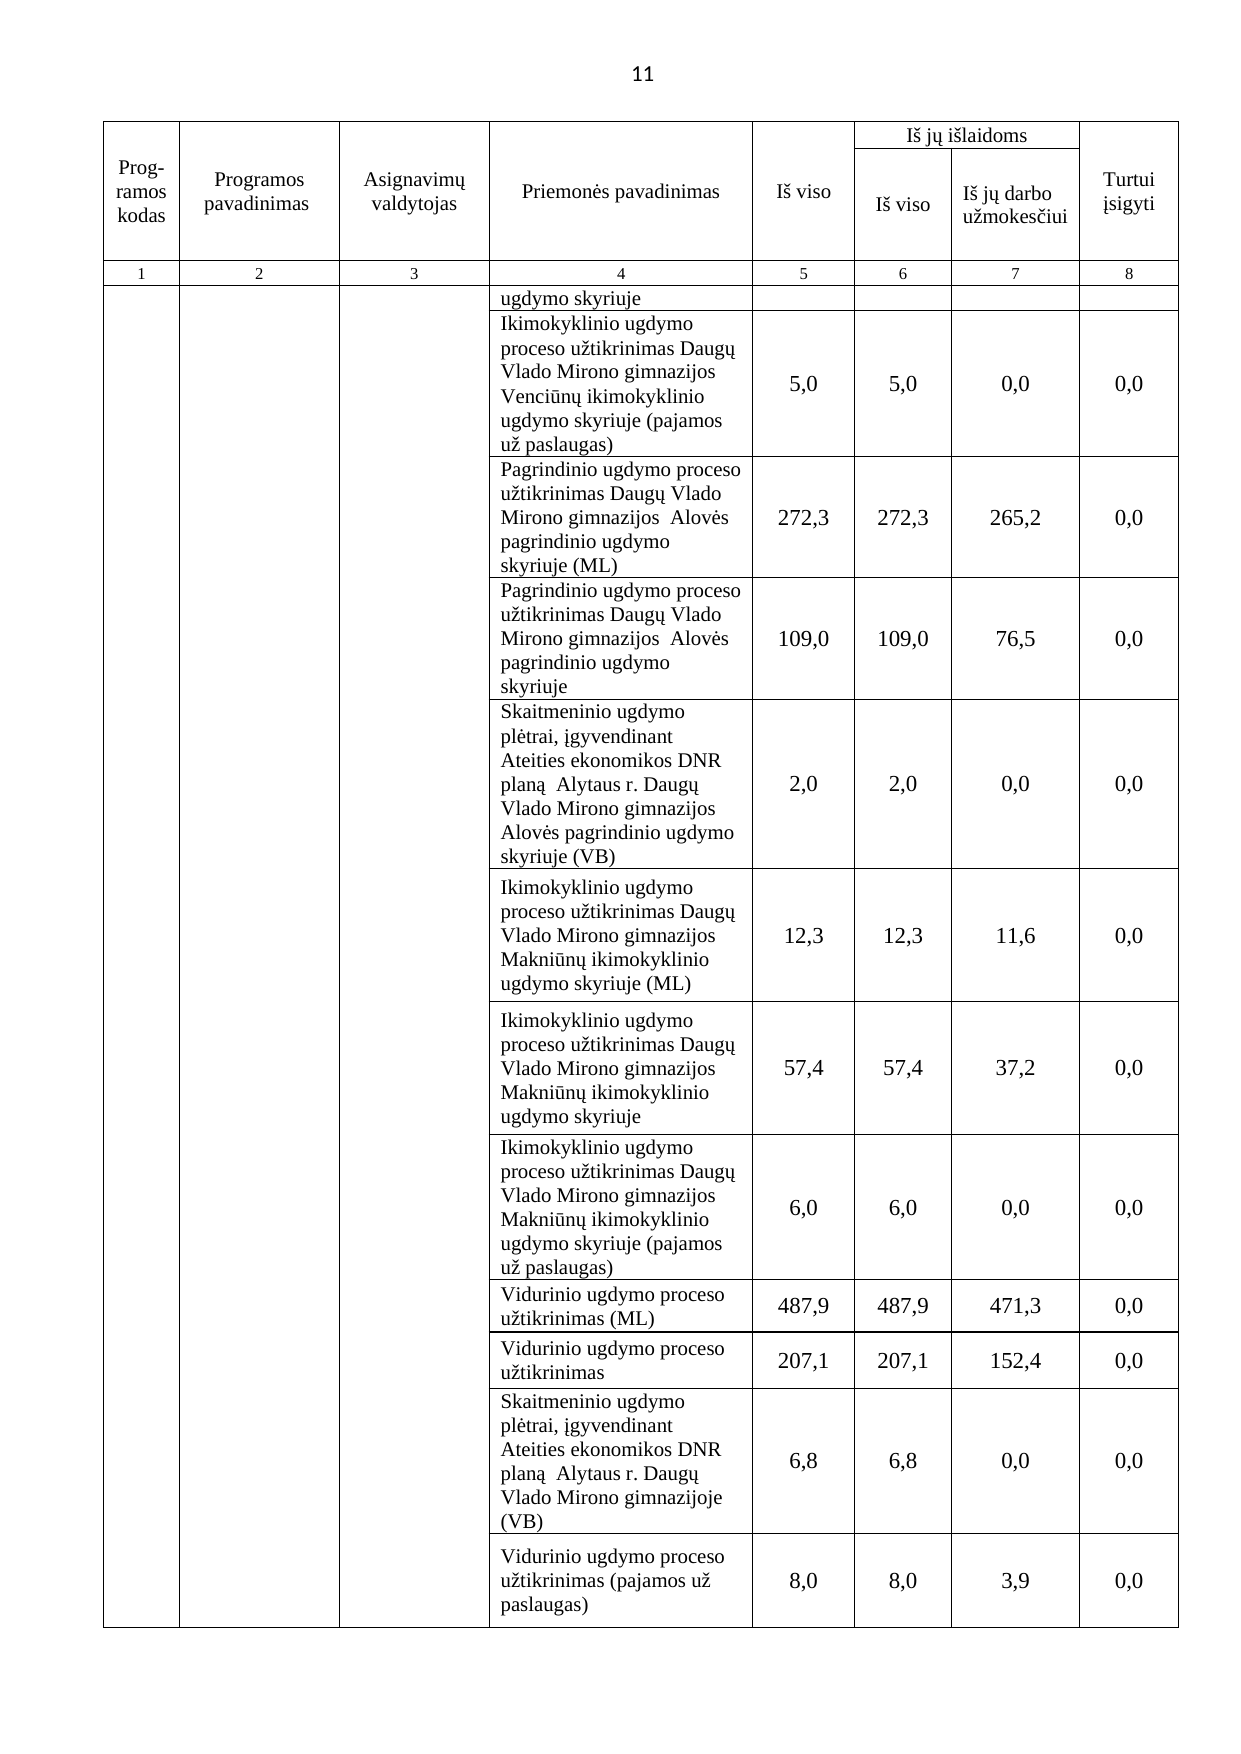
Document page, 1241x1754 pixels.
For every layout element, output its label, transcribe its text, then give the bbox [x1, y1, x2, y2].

table_cell 8,0 [753, 1534, 854, 1627]
table_cell Vidurinio ugdymo proceso užtikrinimas (ML) [490, 1280, 752, 1331]
table_cell 2 [180, 261, 339, 285]
table_header Asignavimų valdytojas [340, 122, 489, 260]
table_cell Skaitmeninio ugdymo plėtrai, įgyvendinant Ateities ekonomikos DNR planą Alytaus r. Daugų Vlado Mirono gimnazijos Alovės pagrindinio ugdymo skyriuje (VB) [490, 700, 752, 868]
table_cell 4 [490, 261, 752, 285]
table_cell 57,4 [753, 1002, 854, 1133]
table_header Prog-ramos kodas [104, 122, 179, 260]
table_cell 487,9 [855, 1280, 951, 1331]
table_cell 0,0 [952, 1135, 1079, 1279]
table_cell 207,1 [753, 1333, 854, 1388]
table_cell 0,0 [1080, 869, 1178, 1001]
table_cell [952, 286, 1079, 310]
table_cell 6,8 [855, 1389, 951, 1533]
table_cell Vidurinio ugdymo proceso užtikrinimas [490, 1333, 752, 1388]
table_cell 6 [855, 261, 951, 285]
table_cell 11,6 [952, 869, 1079, 1001]
table_cell 0,0 [1080, 1002, 1178, 1133]
table_cell 265,2 [952, 457, 1079, 577]
table_cell 0,0 [952, 311, 1079, 456]
table_cell Skaitmeninio ugdymo plėtrai, įgyvendinant Ateities ekonomikos DNR planą Alytaus r. Daugų Vlado Mirono gimnazijoje (VB) [490, 1389, 752, 1533]
table_cell 207,1 [855, 1333, 951, 1388]
table_cell 8,0 [855, 1534, 951, 1627]
table_cell 0,0 [1080, 457, 1178, 577]
table_cell 6,0 [855, 1135, 951, 1279]
table_cell 6,0 [753, 1135, 854, 1279]
table_header Iš viso [753, 122, 854, 260]
table_cell [1080, 286, 1178, 310]
table_cell 7 [952, 261, 1079, 285]
table_cell 37,2 [952, 1002, 1079, 1133]
table_cell 2,0 [855, 700, 951, 868]
table_cell 272,3 [855, 457, 951, 577]
table_cell Pagrindinio ugdymo proceso užtikrinimas Daugų Vlado Mirono gimnazijos Alovės pagrindinio ugdymo skyriuje (ML) [490, 457, 752, 577]
table_cell Pagrindinio ugdymo proceso užtikrinimas Daugų Vlado Mirono gimnazijos Alovės pagrindinio ugdymo skyriuje [490, 578, 752, 698]
table_header Programos pavadinimas [180, 122, 339, 260]
table_cell 57,4 [855, 1002, 951, 1133]
table_cell 0,0 [1080, 311, 1178, 456]
table_cell 12,3 [753, 869, 854, 1001]
table_cell 2,0 [753, 700, 854, 868]
table_cell Ikimokyklinio ugdymo proceso užtikrinimas Daugų Vlado Mirono gimnazijos Makniūnų ikimokyklinio ugdymo skyriuje (pajamos už paslaugas) [490, 1135, 752, 1279]
table_cell 0,0 [1080, 578, 1178, 698]
table_cell 5 [753, 261, 854, 285]
table_cell Iš viso [855, 149, 951, 260]
table_cell [104, 286, 179, 1627]
table_cell 12,3 [855, 869, 951, 1001]
table_cell [855, 286, 951, 310]
table_cell 109,0 [753, 578, 854, 698]
table_cell 109,0 [855, 578, 951, 698]
table_cell 3,9 [952, 1534, 1079, 1627]
table_cell 76,5 [952, 578, 1079, 698]
table_cell ugdymo skyriuje [490, 286, 752, 310]
table_cell [753, 286, 854, 310]
table_cell 152,4 [952, 1333, 1079, 1388]
table_cell 0,0 [1080, 1534, 1178, 1627]
table_cell Ikimokyklinio ugdymo proceso užtikrinimas Daugų Vlado Mirono gimnazijos Makniūnų ikimokyklinio ugdymo skyriuje [490, 1002, 752, 1133]
table_cell 0,0 [1080, 1389, 1178, 1533]
table_cell 3 [340, 261, 489, 285]
table_cell 8 [1080, 261, 1178, 285]
table_header Priemonės pavadinimas [490, 122, 752, 260]
table_cell 487,9 [753, 1280, 854, 1331]
table_header Iš jų išlaidoms [855, 122, 1079, 148]
table_cell 0,0 [952, 700, 1079, 868]
table_cell [340, 286, 489, 1627]
table_cell 5,0 [753, 311, 854, 456]
table_cell Iš jų darbo užmokesčiui [952, 149, 1079, 260]
table_cell 0,0 [1080, 1135, 1178, 1279]
table_cell [180, 286, 339, 1627]
table_cell 0,0 [1080, 700, 1178, 868]
table_cell 272,3 [753, 457, 854, 577]
table_cell 5,0 [855, 311, 951, 456]
table_cell 1 [104, 261, 179, 285]
table_cell 6,8 [753, 1389, 854, 1533]
table_cell Vidurinio ugdymo proceso užtikrinimas (pajamos už paslaugas) [490, 1534, 752, 1627]
table_cell 0,0 [1080, 1280, 1178, 1331]
table_cell 0,0 [952, 1389, 1079, 1533]
table_cell Ikimokyklinio ugdymo proceso užtikrinimas Daugų Vlado Mirono gimnazijos Makniūnų ikimokyklinio ugdymo skyriuje (ML) [490, 869, 752, 1001]
table_cell Ikimokyklinio ugdymo proceso užtikrinimas Daugų Vlado Mirono gimnazijos Venciūnų ikimokyklinio ugdymo skyriuje (pajamos už paslaugas) [490, 311, 752, 456]
table_cell 0,0 [1080, 1333, 1178, 1388]
table_cell 471,3 [952, 1280, 1079, 1331]
table_header Turtui įsigyti [1080, 122, 1178, 260]
